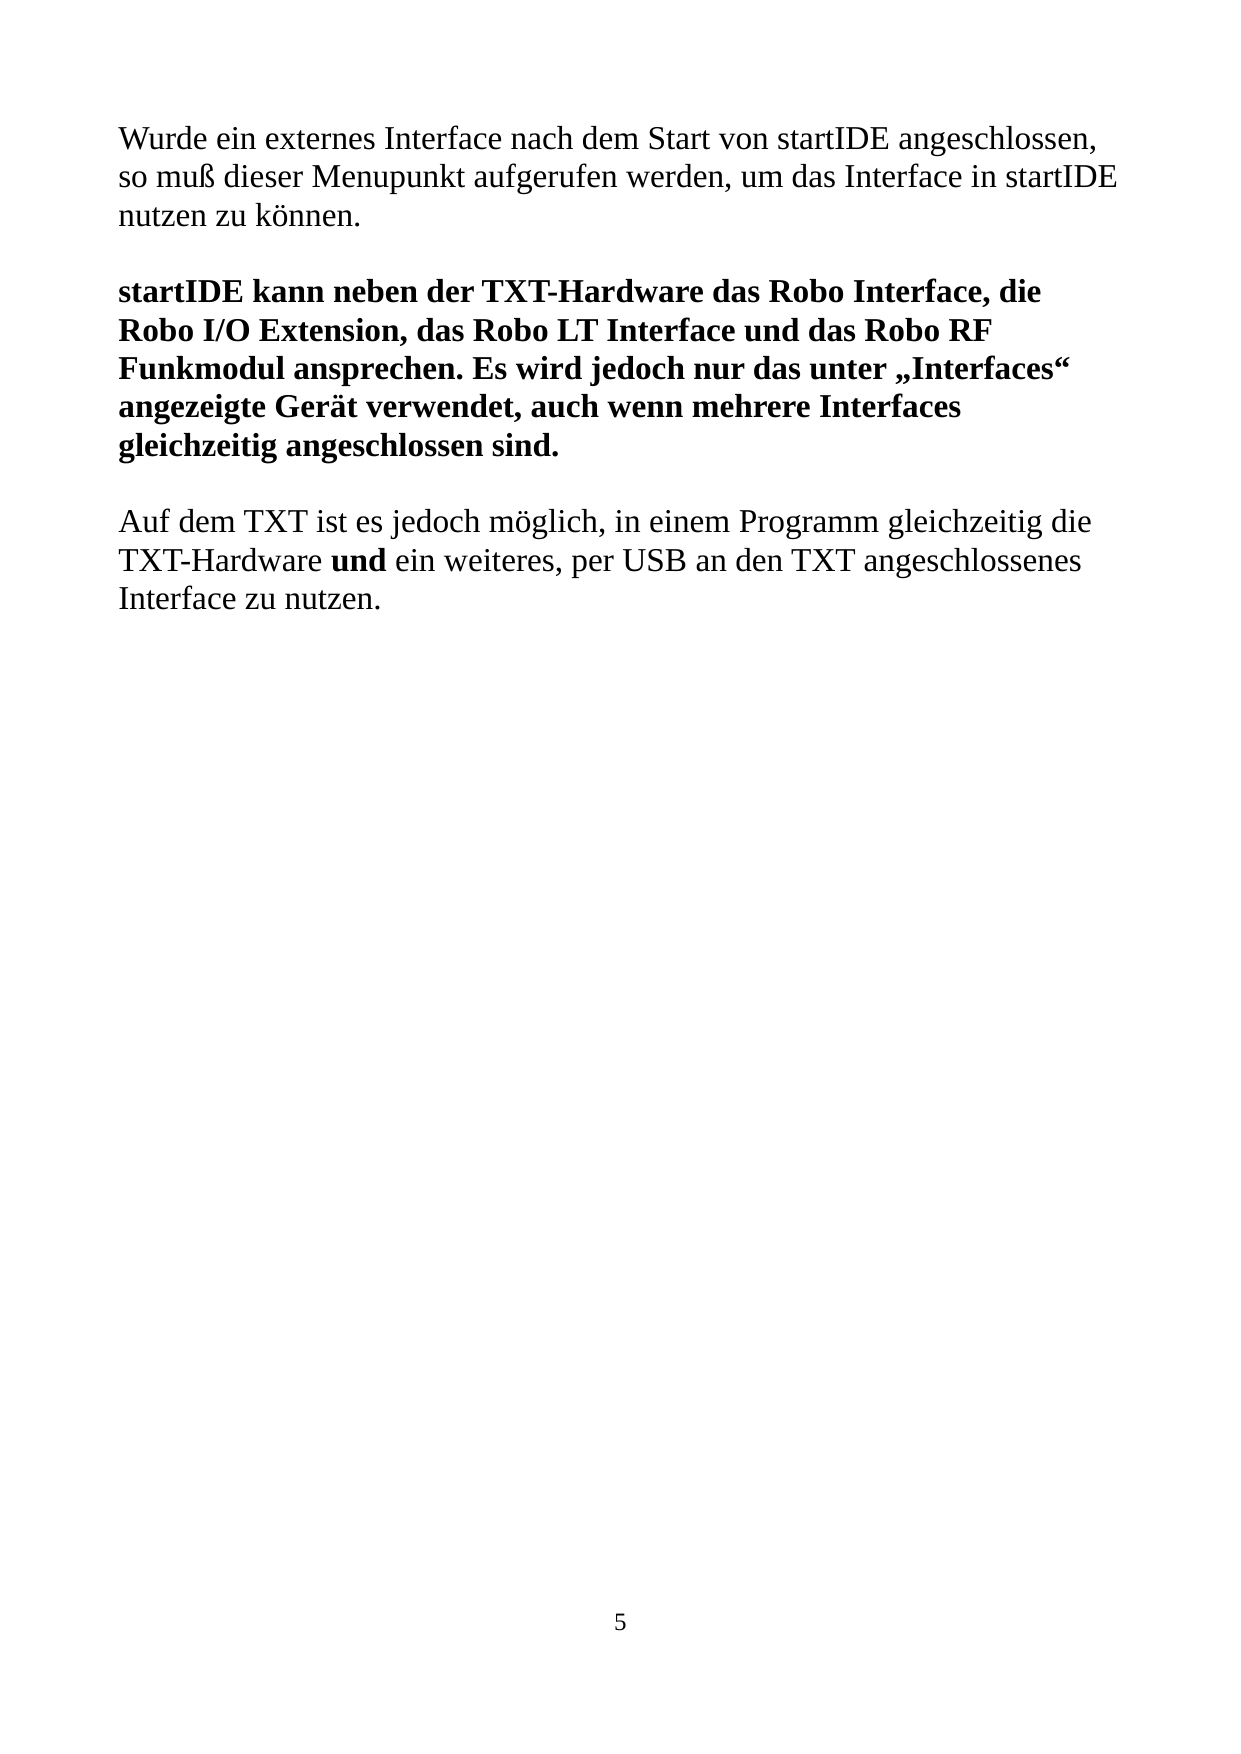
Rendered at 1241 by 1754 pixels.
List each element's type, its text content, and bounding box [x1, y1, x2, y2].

text Auf dem TXT ist es jedoch möglich, in einem Programm gleichzeitig die TXT-Hardware und ein weiteres, per USB an den TXT angeschlossenes Interface zu nutzen. [118, 501, 1122, 616]
text Wurde ein externes Interface nach dem Start von startIDE angeschlossen, so muß dieser Menupunkt aufgerufen werden, um das Interface in startIDE nutzen zu können. [118, 118, 1122, 233]
text startIDE kann neben der TXT-Hardware das Robo Interface, die Robo I/O Extension, das Robo LT Interface und das Robo RF Funkmodul ansprechen. Es wird jedoch nur das unter „Interfaces“ angezeigte Gerät verwendet, auch wenn mehrere Interfaces gleichzeitig angeschlossen sind. [118, 271, 1122, 463]
